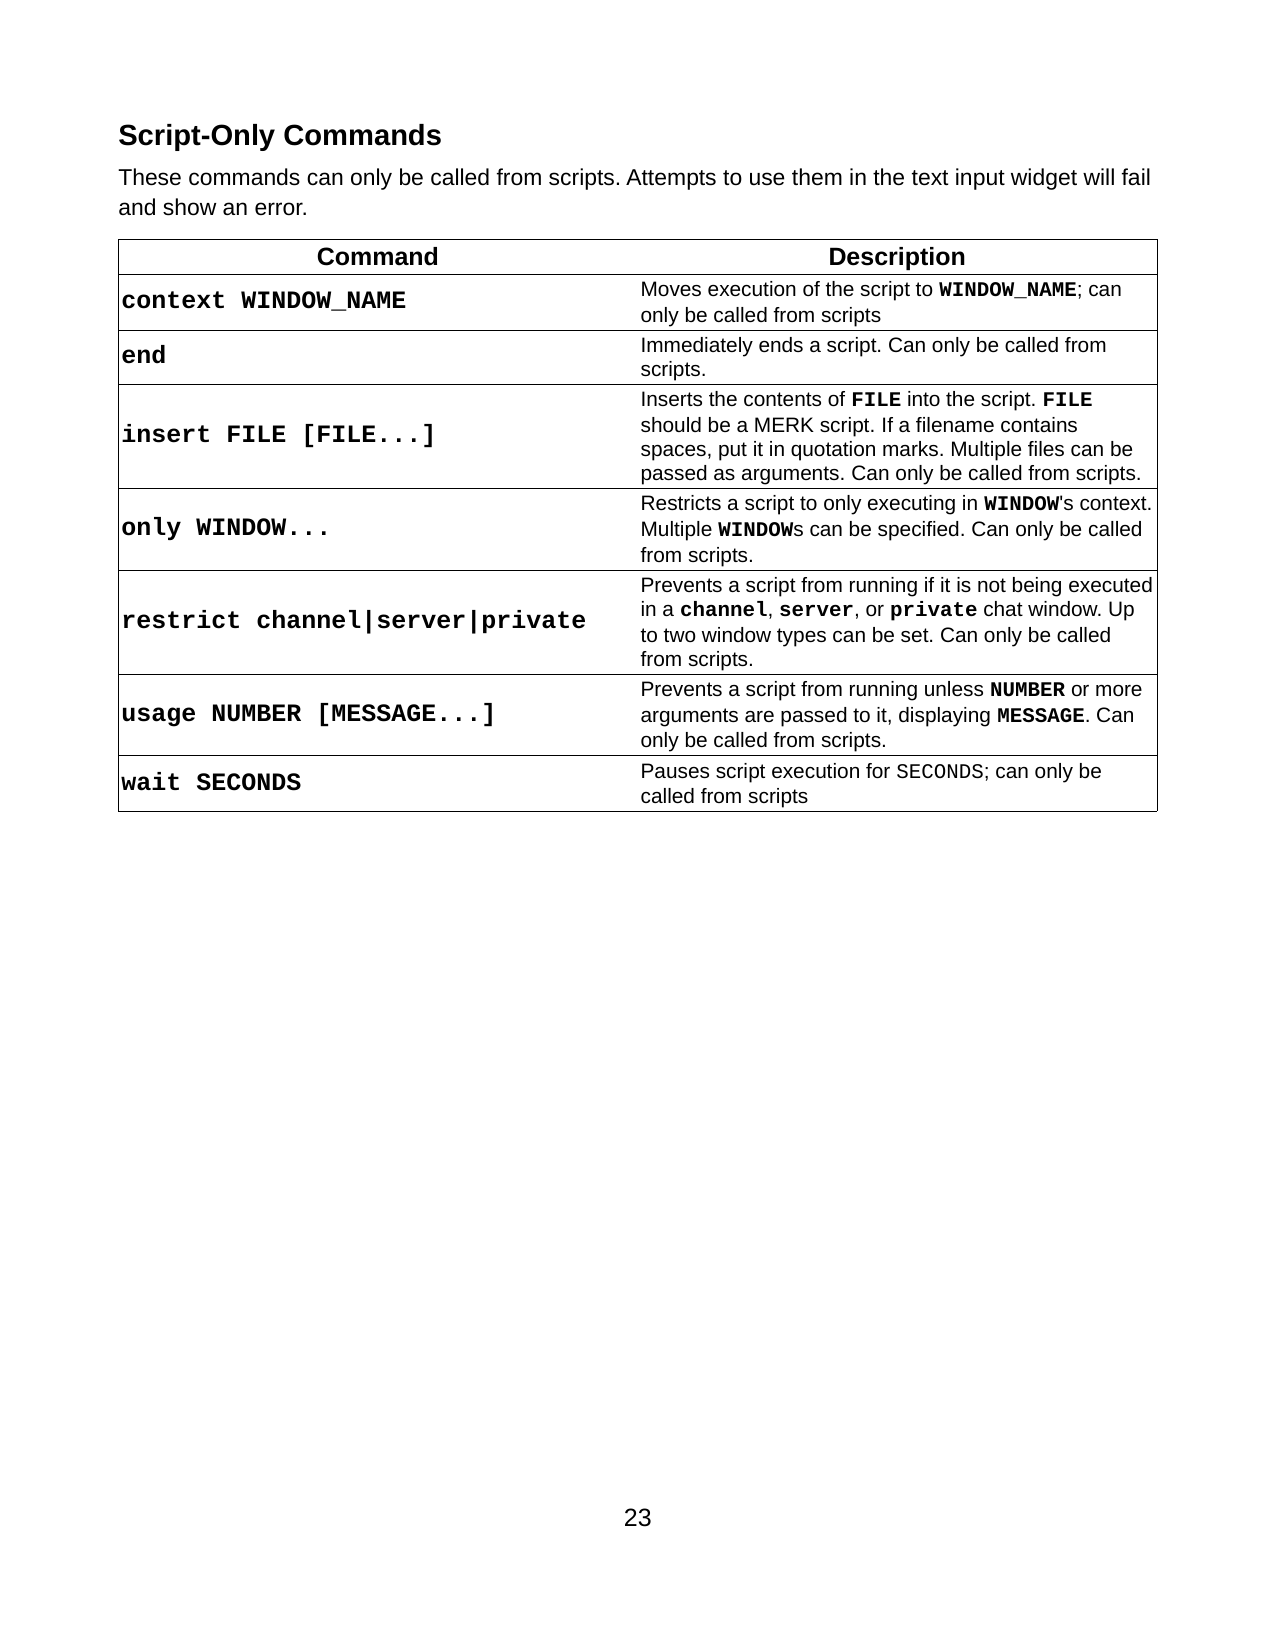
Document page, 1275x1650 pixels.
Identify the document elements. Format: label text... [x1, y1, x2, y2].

table_cell usage NUMBER [MESSAGE...] [119, 675, 637, 755]
table_header Command [119, 240, 637, 274]
table_cell Prevents a script from running if it is not being executed in a channel, server, or private chat window. Up to two window types can be set. Can only be called from scripts. [638, 571, 1157, 673]
table_header Description [638, 240, 1157, 274]
table_cell wait SECONDS [119, 756, 637, 811]
text These commands can only be called from scripts. Attempts to use them in the text input widget will fail and show an error. [118, 164, 1157, 221]
subtitle Script-Only Commands [118, 118, 1157, 152]
table_cell Inserts the contents of FILE into the script. FILE should be a MERK script. If a filename contains spaces, put it in quotation marks. Multiple files can be passed as arguments. Can only be called from scripts. [638, 385, 1157, 488]
table_cell only WINDOW... [119, 489, 637, 570]
table_cell restrict channel|server|private [119, 571, 637, 673]
table_cell Restricts a script to only executing in WINDOW's context. Multiple WINDOWs can be specified. Can only be called from scripts. [638, 489, 1157, 570]
table_cell context WINDOW_NAME [119, 275, 637, 330]
table_cell Immediately ends a script. Can only be called from scripts. [638, 331, 1157, 384]
table_cell Prevents a script from running unless NUMBER or more arguments are passed to it, displaying MESSAGE. Can only be called from scripts. [638, 675, 1157, 755]
table_cell Moves execution of the script to WINDOW_NAME; can only be called from scripts [638, 275, 1157, 330]
table_cell end [119, 331, 637, 384]
table_cell insert FILE [FILE...] [119, 385, 637, 488]
table_cell Pauses script execution for SECONDS; can only be called from scripts [638, 756, 1157, 811]
